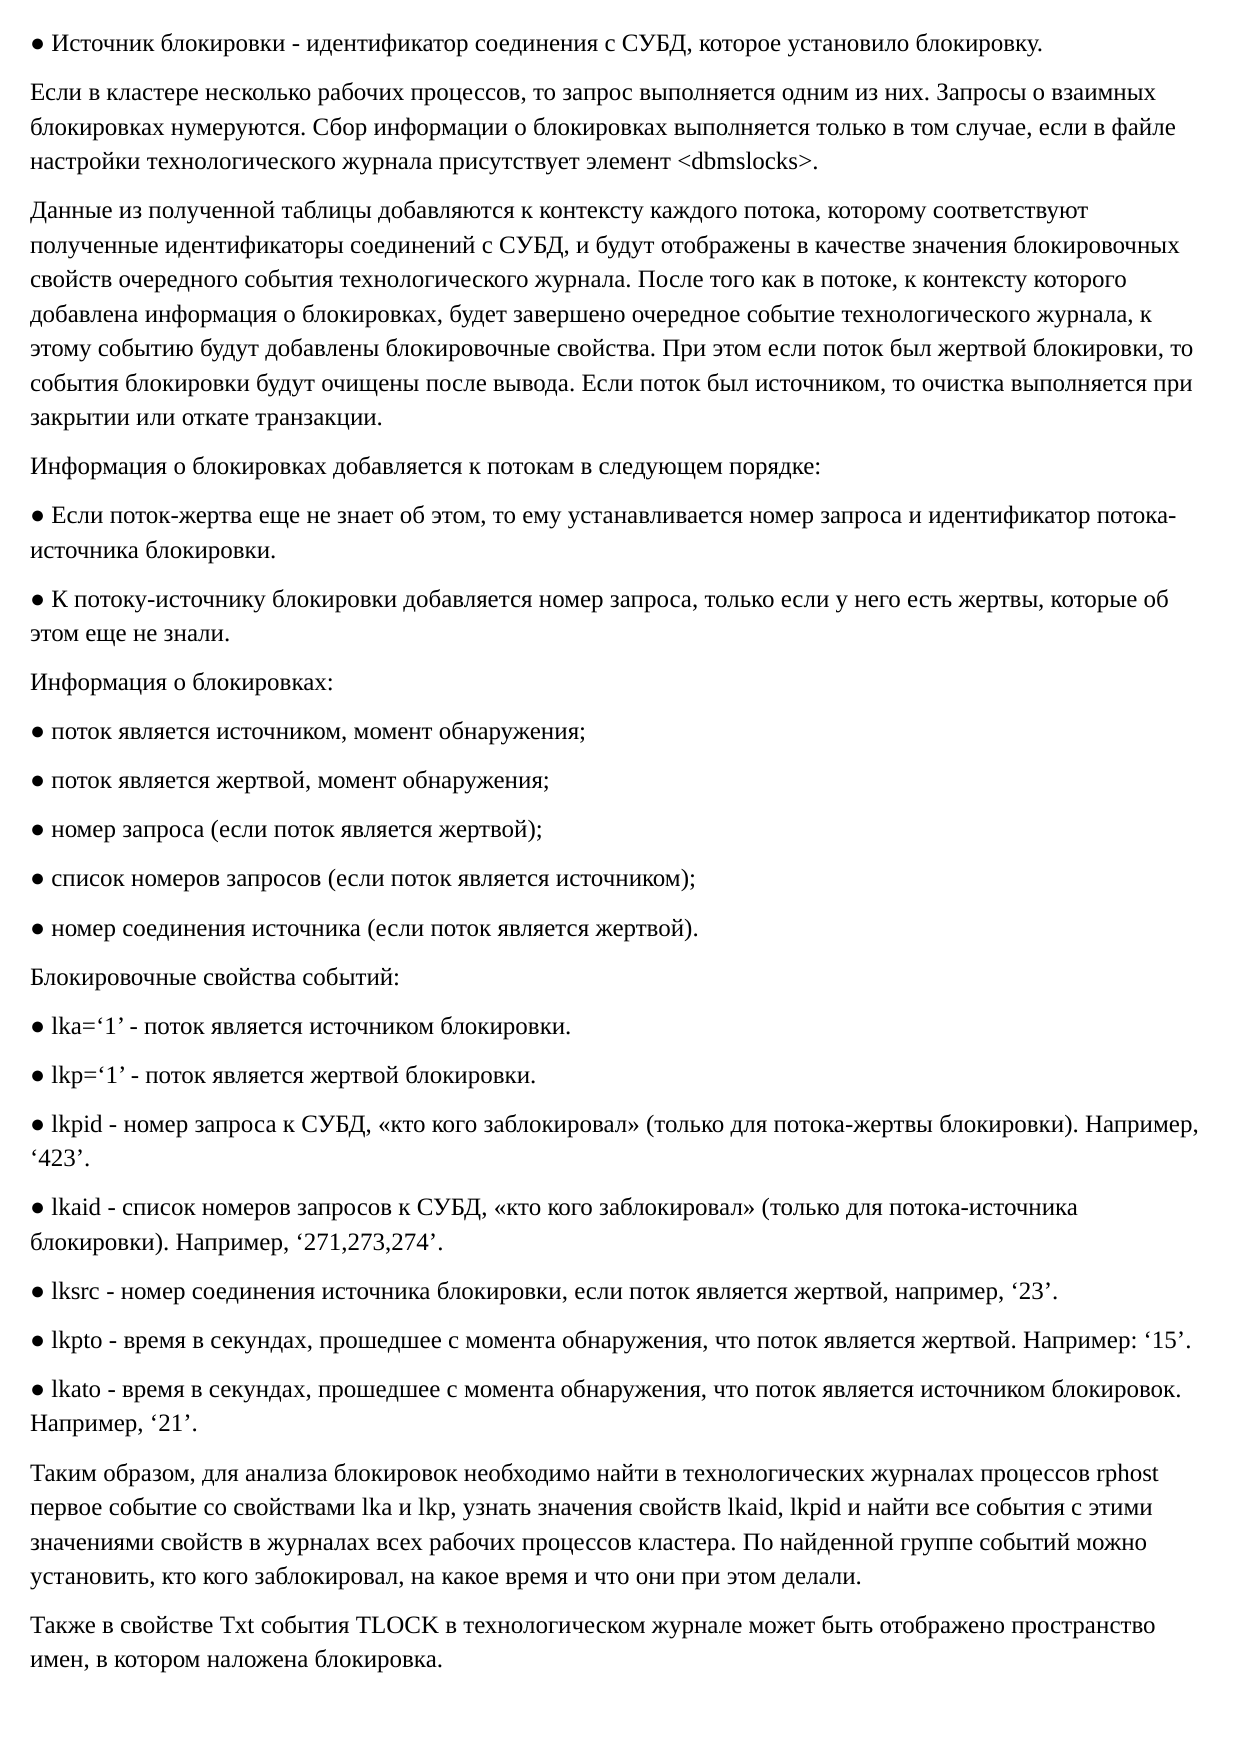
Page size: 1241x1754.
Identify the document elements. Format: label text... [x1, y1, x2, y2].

text ● Источник блокировки ‑ идентификатор соединения с СУБД, которое установило блокировку. [30, 28, 1211, 57]
text ● список номеров запросов (если поток является источником); [30, 863, 1211, 892]
text ● lksrc ‑ номер соединения источника блокировки, если поток является жертвой, например, ‘23’. [30, 1276, 1211, 1305]
text Таким образом, для анализа блокировок необходимо найти в технологических журналах процессов rphost первое событие со свойствами lka и lkp, узнать значения свойств lkaid, lkpid и найти все события с этими значениями свойств в журналах всех рабочих процессов кластера. По найденной группе событий можно установить, кто кого заблокировал, на какое время и что они при этом делали. [30, 1458, 1211, 1590]
text ● поток является источником, момент обнаружения; [30, 716, 1211, 745]
text ● lkaid ‑ список номеров запросов к СУБД, «кто кого заблокировал» (только для потока-источника блокировки). Например, ‘271,273,274’. [30, 1192, 1211, 1256]
text Блокировочные свойства событий: [30, 962, 1211, 990]
text ● Если поток-жертва еще не знает об этом, то ему устанавливается номер запроса и идентификатор потока-источника блокировки. [30, 500, 1211, 563]
text Информация о блокировках добавляется к потокам в следующем порядке: [30, 451, 1211, 480]
text ● lkp=‘1’ ‑ поток является жертвой блокировки. [30, 1060, 1211, 1088]
text Информация о блокировках: [30, 667, 1211, 696]
text ● поток является жертвой, момент обнаружения; [30, 765, 1211, 794]
text ● lkpto ‑ время в секундах, прошедшее с момента обнаружения, что поток является жертвой. Например: ‘15’. [30, 1325, 1211, 1354]
text ● lkato ‑ время в секундах, прошедшее с момента обнаружения, что поток является источником блокировок. Например, ‘21’. [30, 1374, 1211, 1437]
text ● номер запроса (если поток является жертвой); [30, 814, 1211, 843]
text ● номер соединения источника (если поток является жертвой). [30, 913, 1211, 941]
text Если в кластере несколько рабочих процессов, то запрос выполняется одним из них. Запросы о взаимных блокировках нумеруются. Сбор информации о блокировках выполняется только в том случае, если в файле настройки технологического журнала присутствует элемент <dbmslocks>. [30, 77, 1211, 175]
text ● lka=‘1’ ‑ поток является источником блокировки. [30, 1011, 1211, 1039]
text Также в свойстве Txt события TLOCK в технологическом журнале может быть отображено пространство имен, в котором наложена блокировка. [30, 1610, 1211, 1673]
text ● lkpid ‑ номер запроса к СУБД, «кто кого заблокировал» (только для потока-жертвы блокировки). Например, ‘423’. [30, 1109, 1211, 1172]
text Данные из полученной таблицы добавляются к контексту каждого потока, которому соответствуют полученные идентификаторы соединений с СУБД, и будут отображены в качестве значения блокировочных свойств очередного события технологического журнала. После того как в потоке, к контексту которого добавлена информация о блокировках, будет завершено очередное событие технологического журнала, к этому событию будут добавлены блокировочные свойства. При этом если поток был жертвой блокировки, то события блокировки будут очищены после вывода. Если поток был источником, то очистка выполняется при закрытии или откате транзакции. [30, 195, 1211, 431]
text ● К потоку-источнику блокировки добавляется номер запроса, только если у него есть жертвы, которые об этом еще не знали. [30, 584, 1211, 647]
